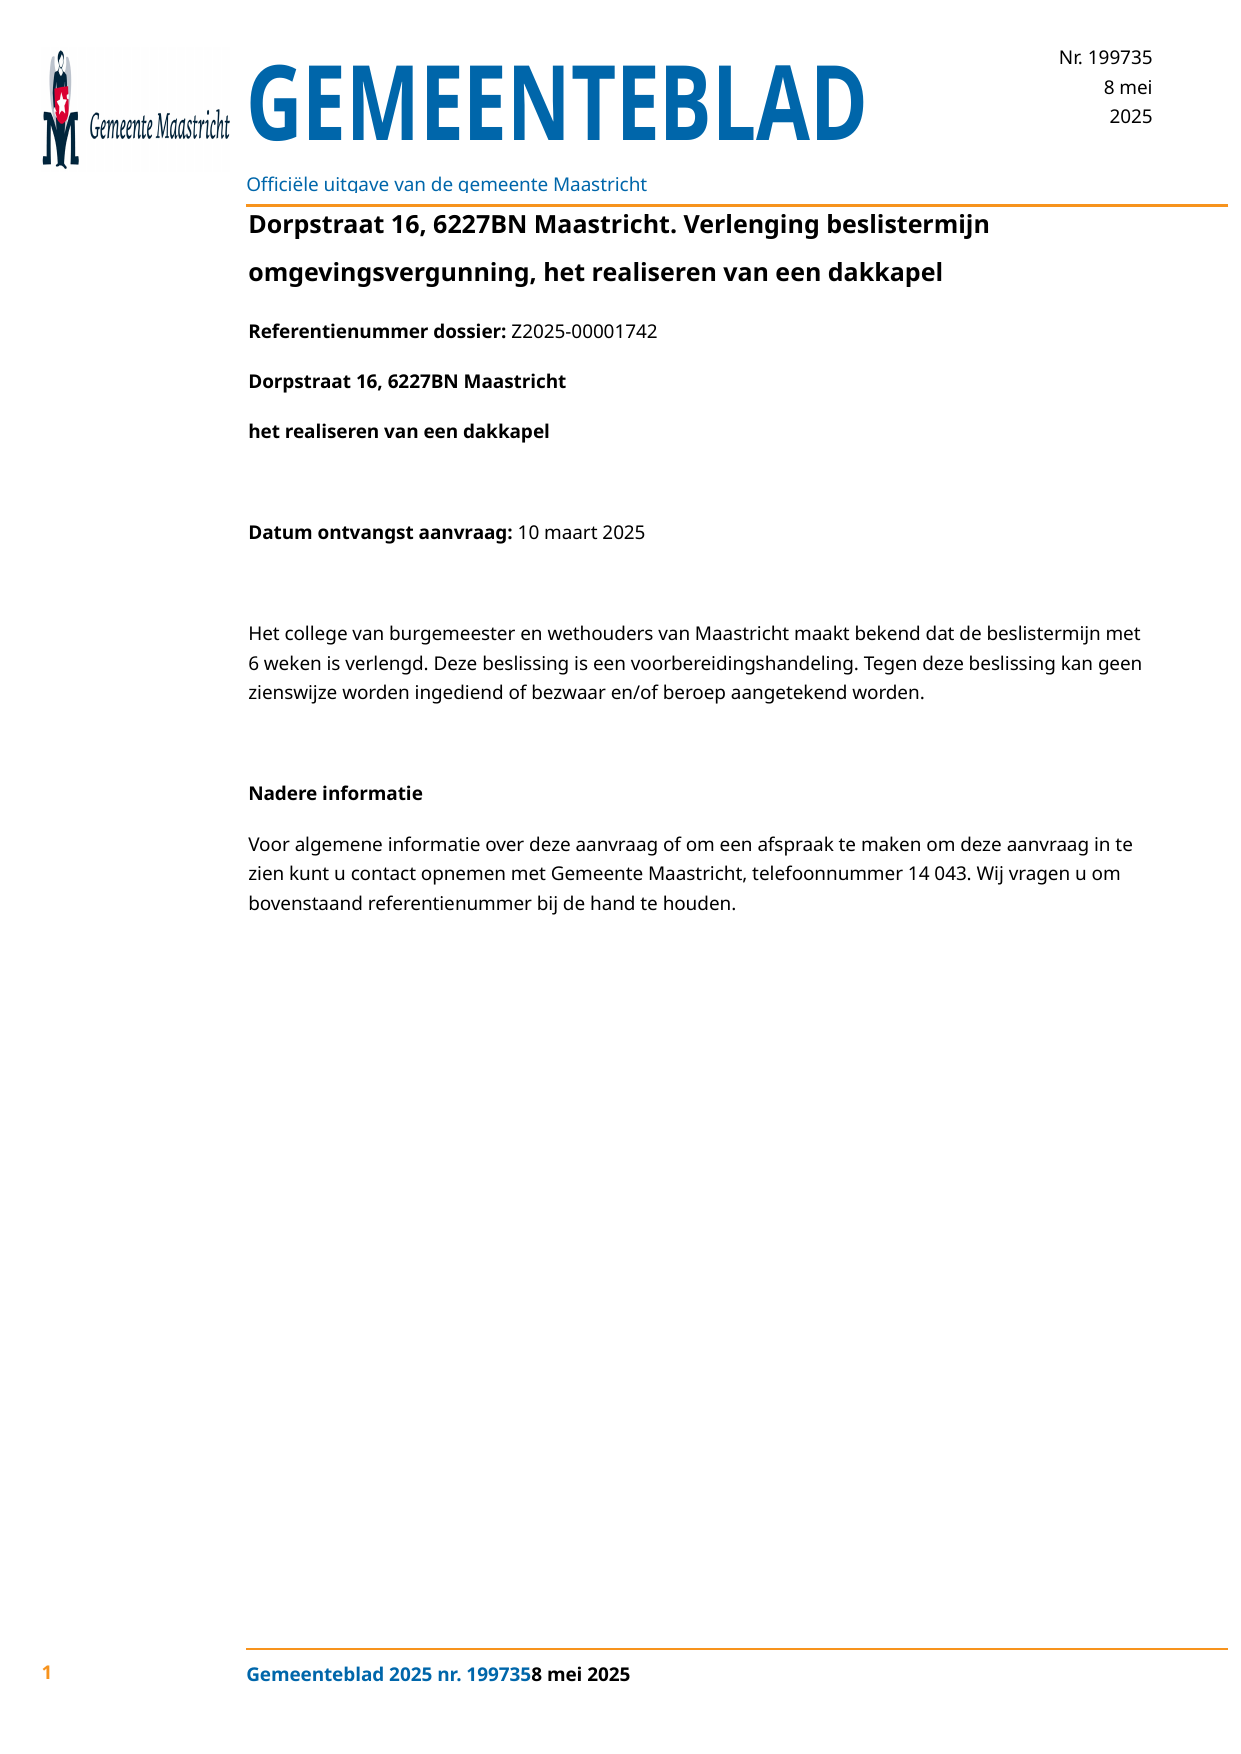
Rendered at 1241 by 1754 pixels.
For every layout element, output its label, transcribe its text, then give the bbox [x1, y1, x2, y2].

text Dorpstraat 16, 6227BN Maastricht. Verlenging beslistermijn omgevingsvergunning, het realiseren van een dakkapel [248, 207, 1152, 288]
picture [41, 47, 231, 172]
text Nadere informatie [248, 780, 1152, 806]
text Voor algemene informatie over deze aanvraag of om een afspraak te maken om deze aanvraag in te zien kunt u contact opnemen met Gemeente Maastricht, telefoonnummer 14 043. Wij vragen u om bovenstaand referentienummer bij de hand te houden. [248, 831, 1152, 916]
text Dorpstraat 16, 6227BN Maastricht [248, 368, 1152, 394]
text Referentienummer dossier: Z2025-00001742 [248, 318, 1152, 344]
text Datum ontvangst aanvraag: 10 maart 2025 [248, 519, 1152, 545]
text het realiseren van een dakkapel [248, 419, 1152, 444]
text Het college van burgemeester en wethouders van Maastricht maakt bekend dat de beslistermijn met 6 weken is verlengd. Deze beslissing is een voorbereidingshandeling. Tegen deze beslissing kan geen zienswijze worden ingediend of bezwaar en/of beroep aangetekend worden. [248, 620, 1152, 705]
